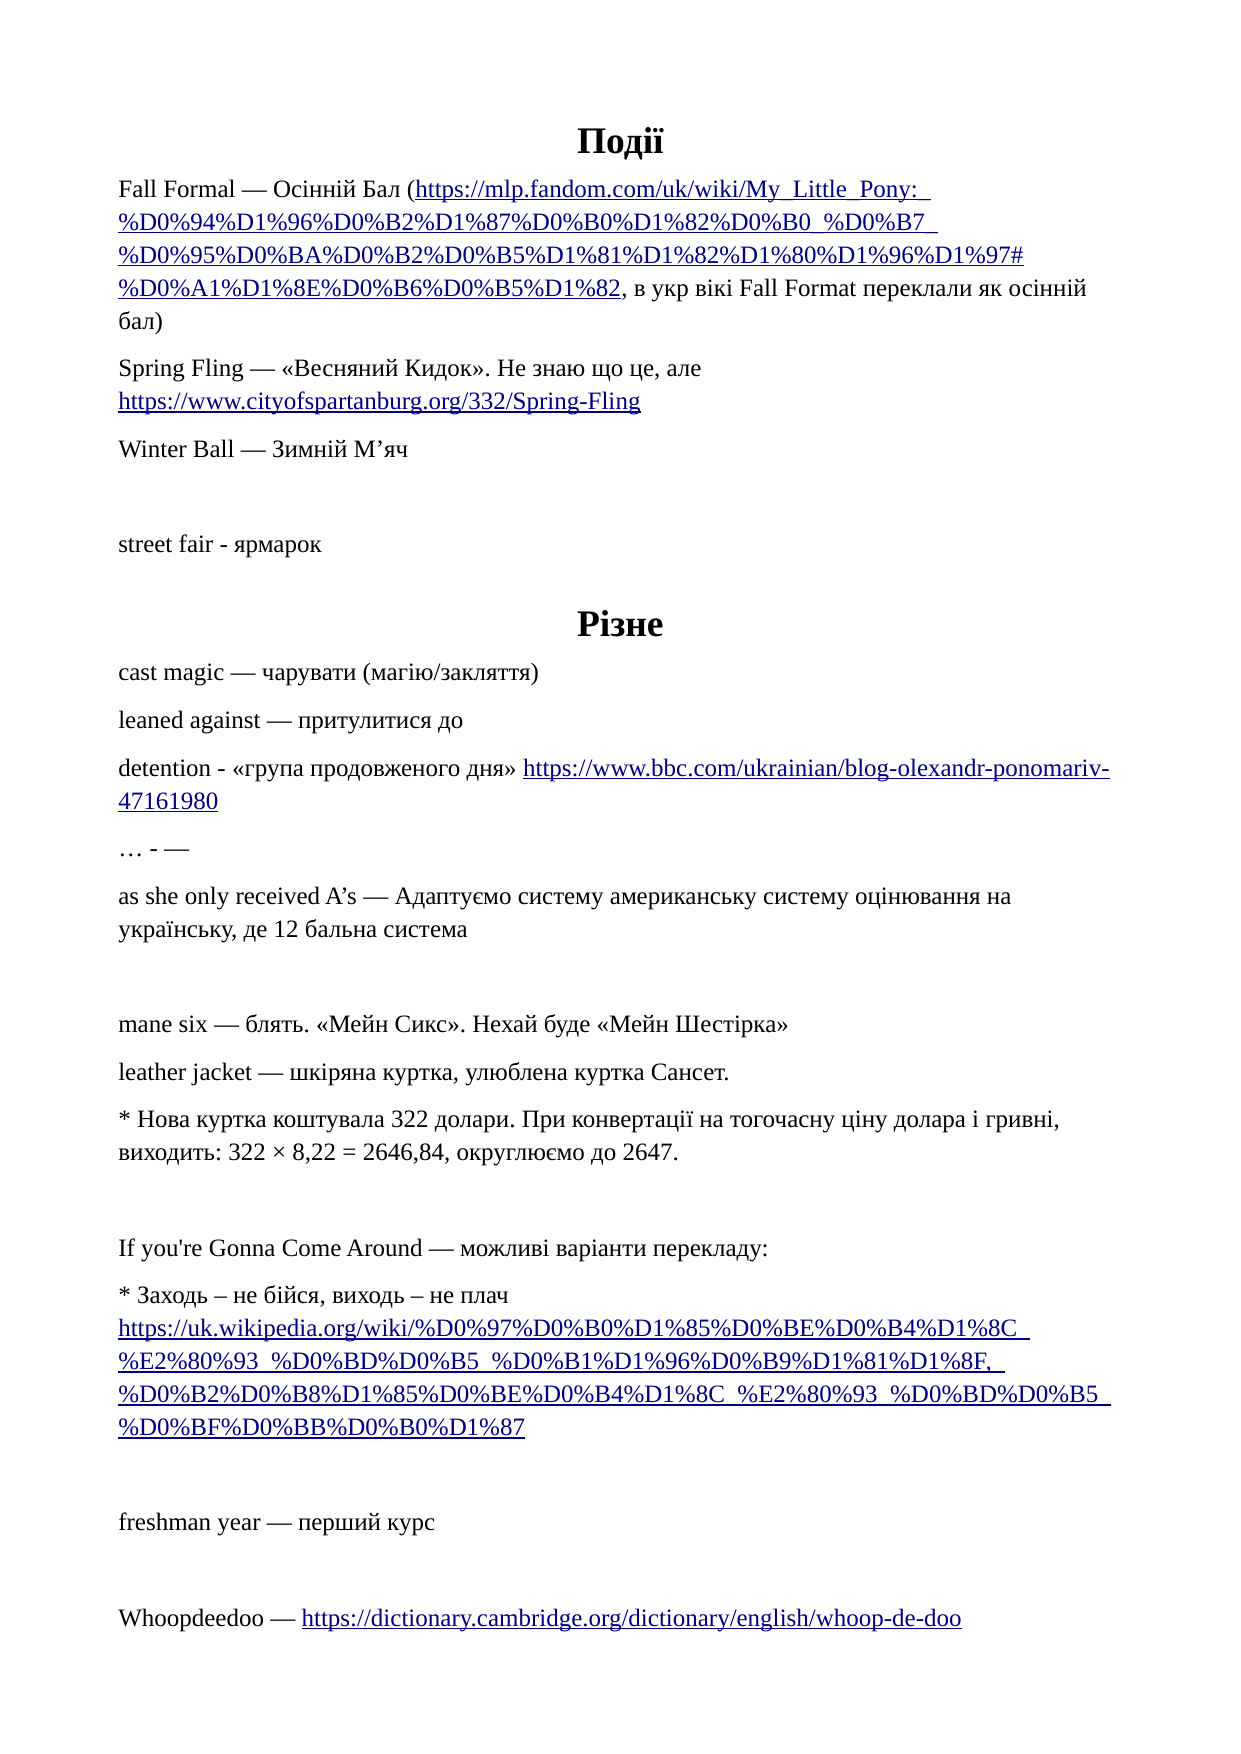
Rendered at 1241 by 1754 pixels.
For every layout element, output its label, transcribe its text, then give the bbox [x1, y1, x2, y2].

text street fair - ярмарок [118, 529, 1122, 558]
text * Нова куртка коштувала 322 долари. При конвертації на тогочасну ціну долара і гривні, виходить: 322 × 8,22 = 2646,84, округлюємо до 2647. [118, 1104, 1122, 1166]
text cast magic — чарувати (магію/закляття) [118, 657, 1122, 686]
text as she only received A’s — Адаптуємо систему американську систему оцінювання на українську, де 12 бальна система [118, 881, 1122, 943]
text mane six — блять. «Мейн Сикс». Нехай буде «Мейн Шестірка» [118, 1009, 1122, 1038]
text Winter Ball — Зимній М’яч [118, 434, 1122, 463]
text freshman year — перший курс [118, 1507, 1122, 1536]
text … ‐ — [118, 833, 1122, 862]
text Fall Formal — Осінній Бал (https://mlp.fandom.com/uk/wiki/My_Little_Pony:_%D0%94%D1%96%D0%B2%D1%87%D0%B0%D1%82%D0%B0_%D0%B7_%D0%95%D0%BA%D0%B2%D0%B5%D1%81%D1%82%D1%80%D1%96%D1%97#%D0%A1%D1%8E%D0%B6%D0%B5%D1%82, в укр вікі Fall Format переклали як осінній бал) [118, 174, 1122, 334]
text Spring Fling — «Весняний Кидок». Не знаю що це, але https://www.cityofspartanburg.org/332/Spring-Fling [118, 353, 1122, 415]
text * Заходь – не бійся, виходь – не плач https://uk.wikipedia.org/wiki/%D0%97%D0%B0%D1%85%D0%BE%D0%B4%D1%8C_%E2%80%93_%D0%BD%D0%B5_%D0%B1%D1%96%D0%B9%D1%81%D1%8F,_%D0%B2%D0%B8%D1%85%D0%BE%D0%B4%D1%8C_%E2%80%93_%D0%BD%D0%B5_%D0%BF%D0%BB%D0%B0%D1%87 [118, 1280, 1122, 1441]
text detention - «група продовженого дня» https://www.bbc.com/ukrainian/blog-olexandr-ponomariv-47161980 [118, 753, 1122, 814]
subtitle Події [118, 118, 1122, 161]
text leaned against — притулитися до [118, 705, 1122, 734]
text Whoopdeedoo — https://dictionary.cambridge.org/dictionary/english/whoop-de-doo [118, 1603, 1122, 1631]
subtitle Різне [118, 602, 1122, 645]
text If you're Gonna Come Around — можливі варіанти перекладу: [118, 1233, 1122, 1261]
text leather jacket — шкіряна куртка, улюблена куртка Сансет. [118, 1057, 1122, 1086]
